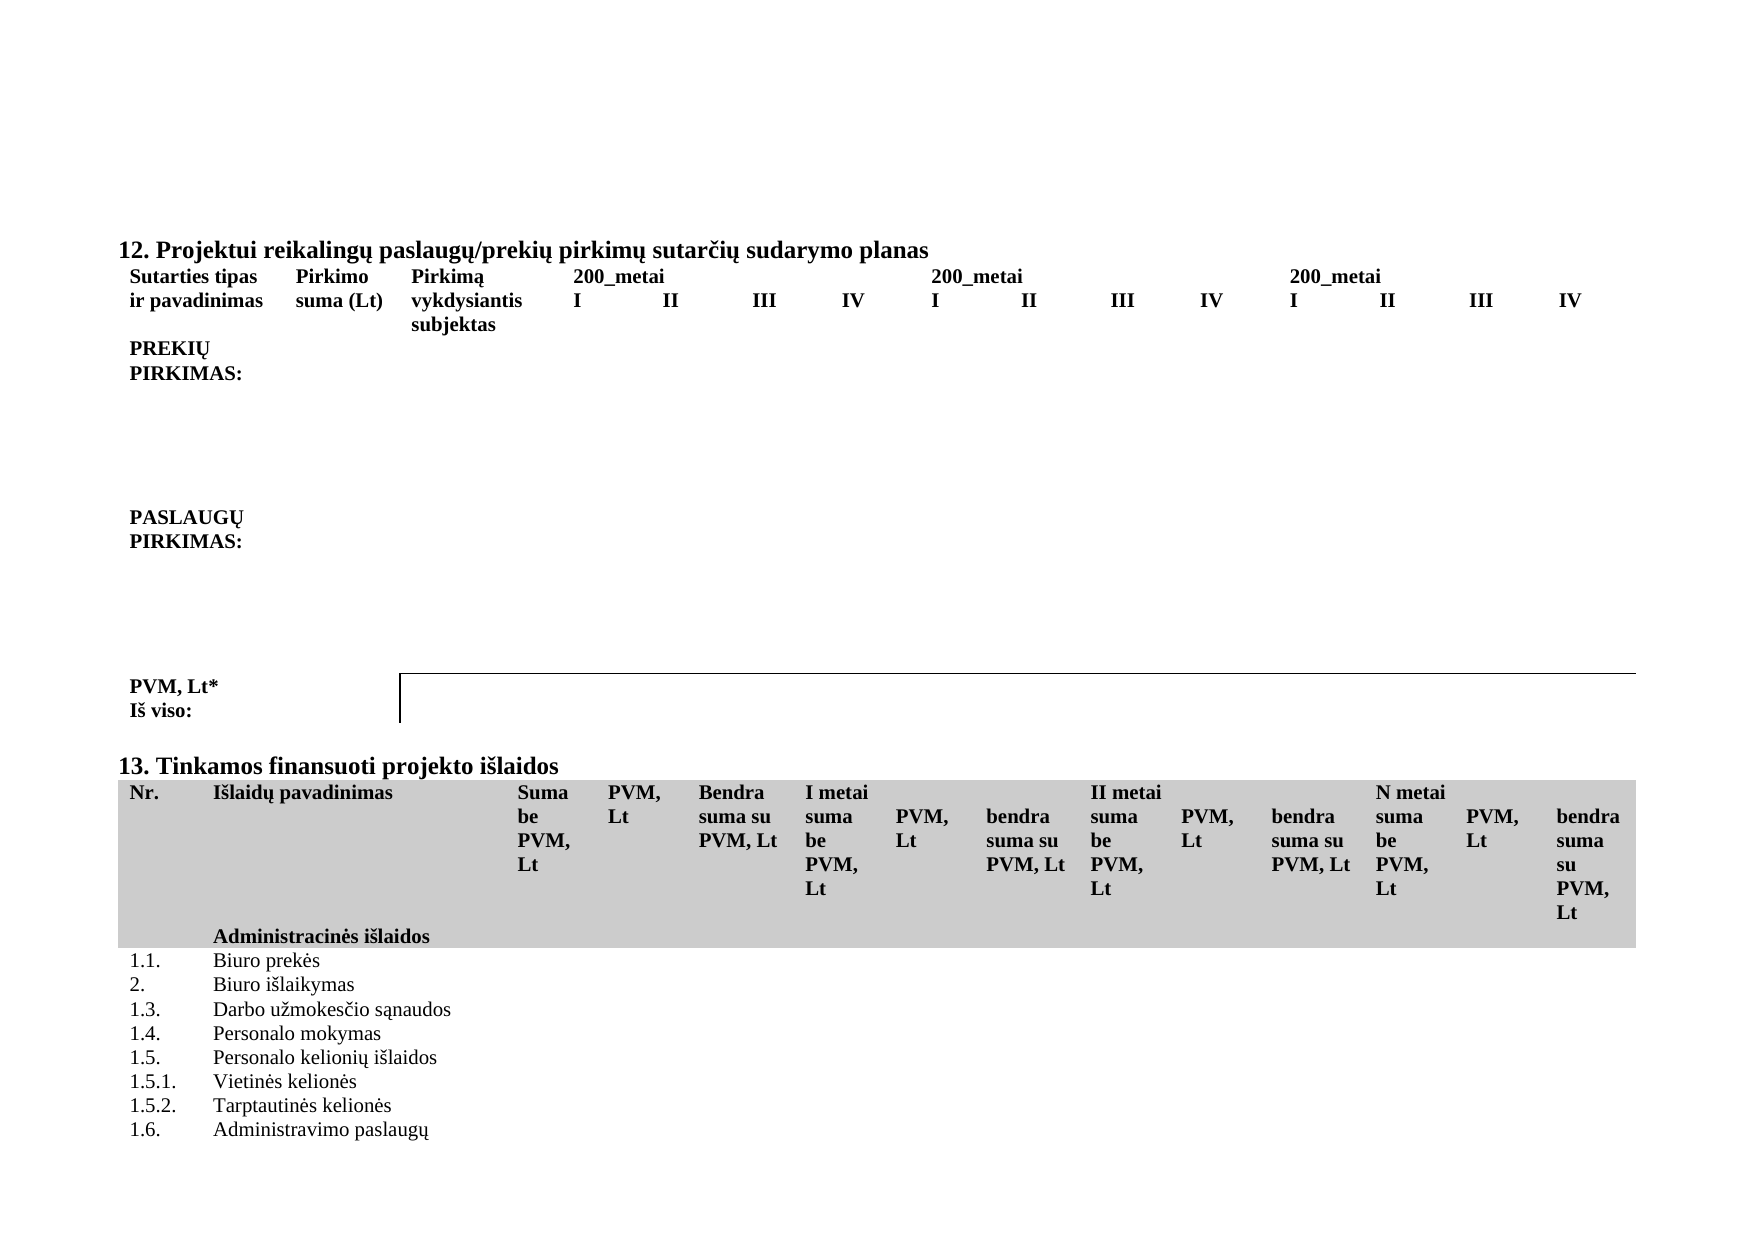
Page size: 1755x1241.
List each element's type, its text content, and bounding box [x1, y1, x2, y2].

table_cell [284, 457, 400, 481]
table_cell [1278, 505, 1308, 553]
table_cell [711, 481, 741, 505]
table_cell [1577, 336, 1607, 384]
table_cell [1159, 481, 1189, 505]
table_cell [1219, 505, 1248, 553]
table_cell [1248, 336, 1278, 384]
table_cell [975, 1045, 1079, 1069]
table_cell II [651, 288, 741, 336]
table_cell [506, 948, 597, 972]
table_cell [1428, 577, 1458, 601]
table_cell [1099, 336, 1129, 384]
table_cell [681, 409, 711, 433]
table_cell [1338, 433, 1368, 457]
table_cell [1170, 1021, 1260, 1044]
table_cell [950, 649, 979, 673]
table_cell [1189, 481, 1218, 505]
table_cell Administracinės išlaidos [202, 924, 506, 948]
table_cell [1170, 1069, 1260, 1093]
table_cell [771, 625, 800, 649]
table_cell [1517, 625, 1547, 649]
table_cell [860, 336, 890, 384]
table_cell [1458, 625, 1487, 649]
table_cell [1545, 973, 1636, 996]
table_cell [681, 457, 711, 481]
table_cell [950, 433, 979, 457]
table_cell [711, 457, 741, 481]
table_cell IV [1189, 288, 1278, 336]
table_cell [1039, 577, 1069, 601]
table_cell [1547, 457, 1577, 481]
table_cell [1364, 1045, 1455, 1069]
table_cell [950, 336, 979, 384]
table_cell [1517, 433, 1547, 457]
table_cell [681, 385, 711, 408]
table_header I metai [794, 780, 1079, 804]
table_cell [711, 601, 741, 625]
table_cell [681, 505, 711, 553]
table_cell [1338, 553, 1368, 577]
table_cell [118, 625, 284, 649]
table_cell [1039, 625, 1069, 649]
table_cell [975, 1093, 1079, 1117]
table_cell [284, 385, 400, 408]
table_cell [1428, 409, 1458, 433]
table_cell III [741, 288, 830, 336]
table_cell [1455, 996, 1545, 1021]
table_header PVM, Lt [597, 780, 687, 924]
table_cell [1308, 577, 1338, 601]
table_cell [1308, 553, 1338, 577]
table_cell [1248, 433, 1278, 457]
table_cell [830, 553, 860, 577]
table_cell [284, 553, 400, 577]
table_cell [1219, 336, 1248, 384]
table_cell [1364, 1021, 1455, 1044]
table_cell [284, 505, 400, 553]
table_cell [980, 625, 1009, 649]
table_header Sutarties tipas ir pavadinimas [118, 264, 284, 336]
table_cell [687, 1093, 794, 1117]
table_cell [1189, 336, 1218, 384]
table_cell [1338, 505, 1368, 553]
table_cell [1428, 385, 1458, 408]
table_cell [1278, 601, 1308, 625]
table_cell [1338, 577, 1368, 601]
table_cell [1079, 1069, 1170, 1093]
table_cell [1577, 577, 1607, 601]
table_header N metai [1364, 780, 1636, 804]
table_cell [771, 553, 800, 577]
table_cell [1517, 385, 1547, 408]
table_cell [1219, 625, 1248, 649]
table_cell [1099, 601, 1129, 625]
table_cell [890, 385, 920, 408]
table_cell [711, 433, 741, 457]
table_cell [1607, 601, 1636, 625]
table_cell [506, 1045, 597, 1069]
table_cell 2. [118, 973, 202, 996]
table_cell [1577, 457, 1607, 481]
table_cell [401, 674, 1636, 698]
table_cell [597, 1117, 687, 1141]
table_cell [741, 601, 771, 625]
table_cell [592, 505, 621, 553]
table_cell [1159, 649, 1189, 673]
table_cell [1455, 1093, 1545, 1117]
table_cell [1219, 433, 1248, 457]
table_cell [890, 457, 920, 481]
table_cell [1364, 996, 1455, 1021]
table_cell [950, 457, 979, 481]
table_cell bendra suma su PVM, Lt [1545, 804, 1636, 924]
table_cell 1.5. [118, 1045, 202, 1069]
table_cell [1189, 625, 1218, 649]
table_cell [771, 601, 800, 625]
table_cell [1338, 409, 1368, 433]
table_cell [884, 1021, 975, 1044]
table_cell [920, 433, 950, 457]
table_cell [1010, 505, 1039, 553]
table_cell [1159, 625, 1189, 649]
table_cell [741, 505, 771, 553]
table_cell [597, 1045, 687, 1069]
table_cell [400, 385, 562, 408]
table_cell [771, 481, 800, 505]
table_cell [711, 505, 741, 553]
table_cell [860, 601, 890, 625]
table_cell [800, 625, 830, 649]
table_cell [1189, 433, 1218, 457]
table_cell [1547, 505, 1577, 553]
table_cell [1364, 948, 1455, 972]
table_cell PASLAUGŲ PIRKIMAS: [118, 505, 284, 553]
table_cell [1607, 577, 1636, 601]
table_cell [1189, 601, 1218, 625]
table_cell [562, 649, 592, 673]
table_cell [1170, 924, 1260, 948]
table_cell [1079, 948, 1170, 972]
table_cell [118, 433, 284, 457]
table_cell [1338, 481, 1368, 505]
table_cell [118, 385, 284, 408]
table_cell [1278, 577, 1308, 601]
table_cell [1545, 1069, 1636, 1093]
table_cell [1069, 481, 1099, 505]
table_cell [1260, 1021, 1364, 1044]
table_cell [1260, 973, 1364, 996]
table_cell [830, 649, 860, 673]
table_cell [741, 649, 771, 673]
table_cell [597, 924, 687, 948]
table_cell [741, 457, 771, 481]
table_cell [592, 649, 621, 673]
table_cell [562, 553, 592, 577]
table_cell 1.5.2. [118, 1093, 202, 1117]
table_cell [771, 433, 800, 457]
table_cell [592, 457, 621, 481]
table_cell [1069, 577, 1099, 601]
table_cell [1398, 481, 1427, 505]
table_cell [1577, 553, 1607, 577]
table_cell [506, 1069, 597, 1093]
table_cell [1308, 601, 1338, 625]
table_cell [1368, 481, 1398, 505]
table_cell [1219, 553, 1248, 577]
table_cell [920, 457, 950, 481]
table_cell bendra suma su PVM, Lt [1260, 804, 1364, 924]
table_header Pirkimo suma (Lt) [284, 264, 400, 336]
table_cell [681, 553, 711, 577]
table_cell [687, 1069, 794, 1093]
table_cell IV [830, 288, 920, 336]
table_cell [1079, 1045, 1170, 1069]
table_cell PVM, Lt [1455, 804, 1545, 924]
table_cell [1189, 553, 1218, 577]
table_cell [1455, 1069, 1545, 1093]
table_cell PVM, Lt [884, 804, 975, 924]
table_cell [621, 433, 651, 457]
table_cell [800, 385, 830, 408]
table_cell [1069, 457, 1099, 481]
table_cell [621, 336, 651, 384]
table_cell [1129, 385, 1159, 408]
table_cell I [920, 288, 1009, 336]
table_cell [860, 649, 890, 673]
table_cell [1010, 457, 1039, 481]
table_cell [1308, 625, 1338, 649]
table_cell [830, 505, 860, 553]
table_cell [1547, 625, 1577, 649]
table_cell [506, 1093, 597, 1117]
table_cell [830, 433, 860, 457]
table_cell [890, 625, 920, 649]
table_cell [975, 924, 1079, 948]
table_cell [890, 336, 920, 384]
table_cell [980, 577, 1009, 601]
table_cell [400, 625, 562, 649]
table_cell [651, 649, 681, 673]
text 13. Tinkamos finansuoti projekto išlaidos [118, 751, 1636, 780]
table_cell [621, 385, 651, 408]
table_cell [687, 924, 794, 948]
table_cell [1517, 553, 1547, 577]
table_cell [1547, 336, 1577, 384]
table_cell [1219, 409, 1248, 433]
table_cell [1428, 336, 1458, 384]
table_cell [284, 481, 400, 505]
table_cell [1308, 505, 1338, 553]
table_cell [1607, 457, 1636, 481]
table_cell [830, 409, 860, 433]
table_cell [118, 481, 284, 505]
table_cell 1.1. [118, 948, 202, 972]
table_cell [1039, 336, 1069, 384]
table_cell Biuro prekės [202, 948, 506, 972]
table_cell [506, 996, 597, 1021]
table_cell [741, 433, 771, 457]
table_cell [1547, 433, 1577, 457]
table_cell [1368, 577, 1398, 601]
table_cell [1577, 601, 1607, 625]
table_cell [284, 601, 400, 625]
table_cell [884, 1045, 975, 1069]
table_cell PREKIŲ PIRKIMAS: [118, 336, 284, 384]
table_cell [506, 973, 597, 996]
table_cell [884, 1069, 975, 1093]
table_cell [800, 649, 830, 673]
table_cell [890, 409, 920, 433]
table_cell [860, 433, 890, 457]
table_cell [1159, 336, 1189, 384]
table_cell [118, 649, 284, 673]
table_cell [950, 577, 979, 601]
table_cell [975, 996, 1079, 1021]
table_cell [1607, 433, 1636, 457]
table_cell [800, 481, 830, 505]
table_cell [506, 1021, 597, 1044]
table_cell suma be PVM, Lt [1364, 804, 1455, 924]
table_cell [118, 577, 284, 601]
table_cell [562, 385, 592, 408]
table_cell [1364, 1093, 1455, 1117]
table_cell [860, 457, 890, 481]
table_cell [1079, 1021, 1170, 1044]
table_cell [950, 385, 979, 408]
table_cell [1248, 601, 1278, 625]
table_cell [1010, 336, 1039, 384]
table_cell [1398, 433, 1427, 457]
table_cell [830, 385, 860, 408]
table_cell [400, 409, 562, 433]
table_cell [118, 457, 284, 481]
table_cell [1129, 481, 1159, 505]
table_cell [1398, 577, 1427, 601]
table_cell [860, 577, 890, 601]
table_header II metai [1079, 780, 1364, 804]
table_cell [1010, 385, 1039, 408]
table_cell [1488, 505, 1517, 553]
table_cell [1368, 385, 1398, 408]
table_cell [1129, 409, 1159, 433]
table_cell [830, 481, 860, 505]
table_cell [860, 409, 890, 433]
table_cell [651, 601, 681, 625]
table_cell [621, 553, 651, 577]
table_cell [1099, 553, 1129, 577]
table_cell [1545, 1117, 1636, 1141]
table_cell [794, 1093, 884, 1117]
table_cell [1170, 996, 1260, 1021]
table_cell [562, 625, 592, 649]
table_cell [1458, 481, 1487, 505]
table_cell [1488, 649, 1517, 673]
table_cell [681, 649, 711, 673]
table_cell [1577, 481, 1607, 505]
table_cell [860, 625, 890, 649]
table_cell [1488, 577, 1517, 601]
table_cell [920, 649, 950, 673]
table_cell [711, 553, 741, 577]
table_cell [1010, 625, 1039, 649]
table_header 200_metai [920, 264, 1278, 288]
table_cell [562, 433, 592, 457]
table_cell [1308, 385, 1338, 408]
table_cell [1308, 409, 1338, 433]
table_cell [1338, 649, 1368, 673]
table_cell [1079, 924, 1170, 948]
table_cell [1338, 457, 1368, 481]
table_cell [890, 481, 920, 505]
table_cell [1159, 601, 1189, 625]
table_cell [1099, 385, 1129, 408]
table_cell Darbo užmokesčio sąnaudos [202, 996, 506, 1021]
table_cell [884, 948, 975, 972]
table_cell [562, 577, 592, 601]
table_cell [890, 577, 920, 601]
table_cell [592, 553, 621, 577]
table_cell [651, 577, 681, 601]
table_header 200_metai [562, 264, 920, 288]
table_cell Vietinės kelionės [202, 1069, 506, 1093]
table_cell [1159, 457, 1189, 481]
table_cell [400, 457, 562, 481]
table_cell [1129, 457, 1159, 481]
table_cell [1079, 1117, 1170, 1141]
table_cell [1545, 1093, 1636, 1117]
table_cell [592, 481, 621, 505]
table_cell [980, 409, 1009, 433]
table_cell [1248, 457, 1278, 481]
table_cell [980, 481, 1009, 505]
table_cell [651, 553, 681, 577]
table_cell [920, 481, 950, 505]
table_cell [1039, 457, 1069, 481]
table_cell [860, 385, 890, 408]
table_cell [1368, 601, 1398, 625]
table_cell [975, 1117, 1079, 1141]
table_cell [562, 481, 592, 505]
table_cell [950, 553, 979, 577]
table_cell Tarptautinės kelionės [202, 1093, 506, 1117]
table_cell [1219, 457, 1248, 481]
table_cell [118, 409, 284, 433]
table_header Pirkimą vykdysiantis subjektas [400, 264, 562, 336]
table_cell [920, 336, 950, 384]
table_cell [592, 433, 621, 457]
table_cell [830, 457, 860, 481]
table_cell [1129, 649, 1159, 673]
table_cell [1488, 553, 1517, 577]
table_cell [1488, 385, 1517, 408]
table_cell [794, 1069, 884, 1093]
table_cell [920, 601, 950, 625]
table_cell [950, 505, 979, 553]
table_cell [884, 996, 975, 1021]
table_cell [681, 601, 711, 625]
table_cell [1517, 409, 1547, 433]
table_cell [1398, 336, 1427, 384]
table_cell [1170, 1045, 1260, 1069]
table_cell [1170, 948, 1260, 972]
table_cell [711, 336, 741, 384]
table_cell [771, 385, 800, 408]
table_cell [1159, 577, 1189, 601]
table_cell [890, 505, 920, 553]
table_cell [1488, 433, 1517, 457]
table_cell [1248, 625, 1278, 649]
table_cell [884, 1117, 975, 1141]
table_cell [597, 996, 687, 1021]
table_cell Administravimo paslaugų [202, 1117, 506, 1141]
table_cell [1219, 601, 1248, 625]
table_cell [1455, 1117, 1545, 1141]
table_cell [1039, 481, 1069, 505]
table_cell [1099, 457, 1129, 481]
table_cell Personalo kelionių išlaidos [202, 1045, 506, 1069]
table_cell [401, 698, 1636, 722]
table_cell [1170, 1093, 1260, 1117]
table_cell [1517, 577, 1547, 601]
table_cell [1159, 505, 1189, 553]
table_cell PVM, Lt* [118, 673, 284, 698]
table_cell [597, 973, 687, 996]
table_cell [1219, 649, 1248, 673]
table_cell [1338, 385, 1368, 408]
table_cell [1278, 625, 1308, 649]
table_cell [830, 625, 860, 649]
table_cell [741, 336, 771, 384]
table_cell [1458, 577, 1487, 601]
table_cell [741, 385, 771, 408]
table_cell [1545, 948, 1636, 972]
table_cell [1278, 433, 1308, 457]
table_cell [741, 553, 771, 577]
table_cell [400, 601, 562, 625]
table_cell [1428, 505, 1458, 553]
table_cell [1039, 385, 1069, 408]
table_cell [1547, 409, 1577, 433]
table_cell [651, 385, 681, 408]
table_cell [800, 409, 830, 433]
table_cell [950, 601, 979, 625]
table_cell [1189, 409, 1218, 433]
table_cell [1368, 553, 1398, 577]
table_cell [1368, 457, 1398, 481]
table_cell [1607, 505, 1636, 553]
table_cell [794, 1117, 884, 1141]
table_cell [975, 948, 1079, 972]
table_cell [1099, 505, 1129, 553]
table_cell [651, 505, 681, 553]
table_cell [950, 481, 979, 505]
table_cell [592, 409, 621, 433]
table_cell [651, 625, 681, 649]
table_cell III [1458, 288, 1547, 336]
table_cell [1260, 1117, 1364, 1141]
table_cell [621, 601, 651, 625]
table_cell [1308, 457, 1338, 481]
table_cell I [1278, 288, 1368, 336]
table_cell [597, 948, 687, 972]
table_cell [1458, 385, 1487, 408]
table_cell [1159, 553, 1189, 577]
table_cell [1278, 649, 1308, 673]
table_cell [1607, 481, 1636, 505]
table_cell [711, 385, 741, 408]
table_cell [1170, 973, 1260, 996]
table_cell IV [1547, 288, 1636, 336]
table_cell [1577, 649, 1607, 673]
table_header Bendra suma su PVM, Lt [687, 780, 794, 924]
table_cell [562, 457, 592, 481]
table_cell [1545, 924, 1636, 948]
table_cell [284, 673, 399, 698]
table_cell [1577, 385, 1607, 408]
table_cell [1547, 481, 1577, 505]
table_cell [1099, 577, 1129, 601]
table_cell [118, 601, 284, 625]
table_cell [800, 336, 830, 384]
table_cell [1189, 385, 1218, 408]
table_cell [1398, 649, 1427, 673]
table_cell [1010, 409, 1039, 433]
table_cell [651, 433, 681, 457]
table_cell [1260, 948, 1364, 972]
table_cell [1368, 433, 1398, 457]
table_cell PVM, Lt [1170, 804, 1260, 924]
table_cell [1308, 433, 1338, 457]
table_cell Biuro išlaikymas [202, 973, 506, 996]
table_cell [1260, 1069, 1364, 1093]
table_cell [890, 649, 920, 673]
table_cell [1428, 433, 1458, 457]
table_cell [1577, 409, 1607, 433]
table_cell [1010, 577, 1039, 601]
table_cell [1517, 457, 1547, 481]
table_cell [1079, 996, 1170, 1021]
table_cell [1398, 385, 1427, 408]
table_cell [794, 1045, 884, 1069]
table_header Išlaidų pavadinimas [202, 780, 506, 924]
table_cell [681, 481, 711, 505]
table_cell [800, 505, 830, 553]
table_cell [1219, 481, 1248, 505]
table_cell [890, 433, 920, 457]
table_cell [920, 505, 950, 553]
table_cell [1129, 336, 1159, 384]
table_cell [794, 924, 884, 948]
table_cell [1248, 481, 1278, 505]
table_cell [118, 553, 284, 577]
table_cell [681, 336, 711, 384]
table_cell [1189, 505, 1218, 553]
table_cell [621, 577, 651, 601]
table_cell [400, 649, 562, 673]
table_cell [1278, 481, 1308, 505]
table_cell 1.4. [118, 1021, 202, 1044]
table_cell [1455, 1045, 1545, 1069]
table_cell bendra suma su PVM, Lt [975, 804, 1079, 924]
table_cell [1278, 385, 1308, 408]
table_cell suma be PVM, Lt [794, 804, 884, 924]
table_cell [284, 409, 400, 433]
table_cell [1079, 1093, 1170, 1117]
table_cell [711, 409, 741, 433]
table_cell [830, 601, 860, 625]
table_cell [284, 649, 400, 673]
table_cell [1428, 553, 1458, 577]
table_cell [1517, 481, 1547, 505]
table_cell [884, 924, 975, 948]
table_cell [1607, 649, 1636, 673]
table_cell [771, 649, 800, 673]
table_cell [681, 625, 711, 649]
table_cell [1364, 924, 1455, 948]
table_cell [950, 409, 979, 433]
table_cell [1517, 336, 1547, 384]
table_cell [1488, 409, 1517, 433]
table_cell [1039, 649, 1069, 673]
table_cell [771, 409, 800, 433]
table_cell [794, 1021, 884, 1044]
table_cell [681, 577, 711, 601]
table_cell [651, 409, 681, 433]
table_cell [1517, 601, 1547, 625]
table_cell [1278, 409, 1308, 433]
table_cell [1398, 625, 1427, 649]
table_cell [1517, 505, 1547, 553]
table_cell [1010, 553, 1039, 577]
table_cell [687, 1021, 794, 1044]
table_cell [794, 996, 884, 1021]
table_cell [741, 481, 771, 505]
table_cell [1248, 505, 1278, 553]
table_cell [1069, 649, 1099, 673]
table_cell [1455, 1021, 1545, 1044]
table_cell [1398, 409, 1427, 433]
table_cell [1278, 553, 1308, 577]
table_cell [1260, 1093, 1364, 1117]
table_cell [975, 973, 1079, 996]
table_cell suma be PVM, Lt [1079, 804, 1170, 924]
table_cell [1368, 409, 1398, 433]
table_cell [980, 336, 1009, 384]
table_cell [800, 457, 830, 481]
table_cell [687, 1117, 794, 1141]
table_cell [681, 433, 711, 457]
table_cell [1069, 385, 1099, 408]
table_cell [800, 577, 830, 601]
table_cell [711, 649, 741, 673]
table_cell Personalo mokymas [202, 1021, 506, 1044]
table_cell [1129, 601, 1159, 625]
table_cell [1458, 553, 1487, 577]
table_cell [1069, 601, 1099, 625]
table_cell [1398, 457, 1427, 481]
table_cell [1308, 481, 1338, 505]
table_cell [400, 481, 562, 505]
table_cell [400, 336, 562, 384]
table_cell [1159, 409, 1189, 433]
table_cell [1099, 625, 1129, 649]
table_cell [1189, 649, 1218, 673]
table_cell [687, 1045, 794, 1069]
table_cell [592, 625, 621, 649]
table_cell [597, 1021, 687, 1044]
table_cell [1458, 505, 1487, 553]
table_cell [1577, 505, 1607, 553]
table_cell [1428, 601, 1458, 625]
table_cell [1189, 577, 1218, 601]
table_cell [975, 1069, 1079, 1093]
table_cell [1607, 385, 1636, 408]
table_cell [771, 577, 800, 601]
table_cell [980, 433, 1009, 457]
table_cell [621, 409, 651, 433]
table_cell [118, 924, 202, 948]
table_cell [1458, 409, 1487, 433]
table_cell [562, 409, 592, 433]
table_cell [1129, 505, 1159, 553]
table_cell [597, 1069, 687, 1093]
table_cell [400, 505, 562, 553]
table_cell [1488, 457, 1517, 481]
table_cell [1248, 553, 1278, 577]
table_cell [860, 505, 890, 553]
table_cell [1368, 505, 1398, 553]
table_cell [980, 505, 1009, 553]
table_cell [920, 553, 950, 577]
table_cell [1189, 457, 1218, 481]
table_cell [1547, 601, 1577, 625]
table_cell [890, 553, 920, 577]
table_cell [592, 385, 621, 408]
table_cell [1545, 996, 1636, 1021]
table_cell [794, 973, 884, 996]
table_cell [400, 433, 562, 457]
table_cell III [1099, 288, 1189, 336]
table_cell [800, 433, 830, 457]
table_cell [1458, 649, 1487, 673]
table_cell [687, 996, 794, 1021]
table_cell [1428, 481, 1458, 505]
table_cell [1364, 1117, 1455, 1141]
table_cell [284, 336, 400, 384]
table_cell [771, 505, 800, 553]
table_cell [1010, 649, 1039, 673]
table_cell [980, 601, 1009, 625]
table_cell [1159, 433, 1189, 457]
table_cell [1488, 625, 1517, 649]
table_cell [1010, 481, 1039, 505]
table_cell [860, 481, 890, 505]
table_cell [830, 336, 860, 384]
text 12. Projektui reikalingų paslaugų/prekių pirkimų sutarčių sudarymo planas [118, 235, 1636, 264]
table_cell [920, 385, 950, 408]
table_cell [1308, 336, 1338, 384]
table_cell [1260, 1045, 1364, 1069]
table_cell [980, 385, 1009, 408]
table_cell [1488, 601, 1517, 625]
table_cell [1338, 625, 1368, 649]
table_cell [1607, 553, 1636, 577]
table_cell [1458, 457, 1487, 481]
table_cell I [562, 288, 651, 336]
table_cell [771, 336, 800, 384]
table_cell [1039, 433, 1069, 457]
table_cell [980, 457, 1009, 481]
table_cell [651, 336, 681, 384]
table_cell [1547, 385, 1577, 408]
table_cell [1129, 553, 1159, 577]
table_cell [1260, 996, 1364, 1021]
table_cell [1129, 577, 1159, 601]
table_cell [1455, 924, 1545, 948]
table_cell [1099, 409, 1129, 433]
table_cell [621, 505, 651, 553]
table_cell [592, 601, 621, 625]
table_cell [800, 601, 830, 625]
table_cell [1099, 649, 1129, 673]
table_cell [1607, 409, 1636, 433]
table_cell [1547, 577, 1577, 601]
table_cell [1278, 336, 1308, 384]
table_cell [1039, 553, 1069, 577]
table_cell [1547, 649, 1577, 673]
table_cell [1039, 505, 1069, 553]
table_cell [1577, 625, 1607, 649]
table_cell [1069, 505, 1099, 553]
table_cell [1428, 649, 1458, 673]
table_cell [400, 577, 562, 601]
table_cell [794, 948, 884, 972]
table_cell [1547, 553, 1577, 577]
table_cell [651, 457, 681, 481]
table_cell [284, 698, 399, 722]
table_cell [920, 577, 950, 601]
table_cell [284, 625, 400, 649]
table_cell [1545, 1021, 1636, 1044]
table_cell [592, 336, 621, 384]
table_cell [920, 625, 950, 649]
table_cell [1248, 385, 1278, 408]
table_cell [1338, 601, 1368, 625]
table_cell [1129, 625, 1159, 649]
table_cell [1069, 336, 1099, 384]
table_cell [950, 625, 979, 649]
table_cell [1607, 336, 1636, 384]
table_cell [562, 336, 592, 384]
table_cell [1458, 433, 1487, 457]
table_cell [890, 601, 920, 625]
table_cell [980, 553, 1009, 577]
table_cell [1488, 481, 1517, 505]
table_cell [1278, 457, 1308, 481]
table_cell 1.6. [118, 1117, 202, 1141]
table_cell [1364, 1069, 1455, 1093]
table_cell [860, 553, 890, 577]
table_cell [1219, 577, 1248, 601]
table_cell 1.5.1. [118, 1069, 202, 1093]
table_cell [711, 625, 741, 649]
table_cell [975, 1021, 1079, 1044]
table_cell [1458, 601, 1487, 625]
table_cell [1248, 409, 1278, 433]
table_cell [1069, 625, 1099, 649]
table_cell [562, 601, 592, 625]
table_cell [830, 577, 860, 601]
table_cell [400, 553, 562, 577]
table_cell [1338, 336, 1368, 384]
table_cell [1368, 625, 1398, 649]
table_cell [284, 433, 400, 457]
table_cell II [1368, 288, 1458, 336]
table_cell II [1010, 288, 1099, 336]
table_cell [1398, 505, 1427, 553]
table_cell [562, 505, 592, 553]
table_cell [920, 409, 950, 433]
table_cell 1.3. [118, 996, 202, 1021]
table_cell [1260, 924, 1364, 948]
table_cell [1170, 1117, 1260, 1141]
table_cell [506, 1117, 597, 1141]
table_cell [980, 649, 1009, 673]
table_cell [1010, 601, 1039, 625]
table_cell [687, 973, 794, 996]
table_cell [1398, 553, 1427, 577]
table_cell [1458, 336, 1487, 384]
table_cell [1039, 601, 1069, 625]
table_cell [592, 577, 621, 601]
table_cell [1159, 385, 1189, 408]
table_header 200_metai [1278, 264, 1636, 288]
table_cell [1039, 409, 1069, 433]
table_cell [1219, 385, 1248, 408]
table_cell [621, 625, 651, 649]
table_cell Iš viso: [118, 698, 284, 722]
table_cell [1069, 409, 1099, 433]
table_cell [1010, 433, 1039, 457]
table_cell [621, 649, 651, 673]
table_cell [621, 457, 651, 481]
table_cell [1368, 649, 1398, 673]
table_cell [1099, 481, 1129, 505]
table_cell [771, 457, 800, 481]
table_cell [1488, 336, 1517, 384]
table_cell [1129, 433, 1159, 457]
table_cell [1455, 973, 1545, 996]
table_cell [741, 577, 771, 601]
table_cell [1368, 336, 1398, 384]
table_cell [711, 577, 741, 601]
table_cell [1545, 1045, 1636, 1069]
table_header Suma be PVM, Lt [506, 780, 597, 924]
table_cell [621, 481, 651, 505]
table_cell [687, 948, 794, 972]
table_cell [1364, 973, 1455, 996]
table_cell [597, 1093, 687, 1117]
table_cell [800, 553, 830, 577]
table_cell [1428, 457, 1458, 481]
table_cell [1248, 649, 1278, 673]
table_cell [651, 481, 681, 505]
table_cell [884, 1093, 975, 1117]
table_cell [1577, 433, 1607, 457]
table_cell [1069, 433, 1099, 457]
table_cell [1248, 577, 1278, 601]
table_cell [1308, 649, 1338, 673]
table_cell [741, 409, 771, 433]
table_cell [1079, 973, 1170, 996]
table_cell [1099, 433, 1129, 457]
table_cell [1398, 601, 1427, 625]
table_cell [1428, 625, 1458, 649]
table_cell [506, 924, 597, 948]
table_cell [1455, 948, 1545, 972]
table_header Nr. [118, 780, 202, 924]
table_cell [284, 577, 400, 601]
table_cell [741, 625, 771, 649]
table_cell [884, 973, 975, 996]
table_cell [1607, 625, 1636, 649]
table_cell [1517, 649, 1547, 673]
table_cell [1069, 553, 1099, 577]
